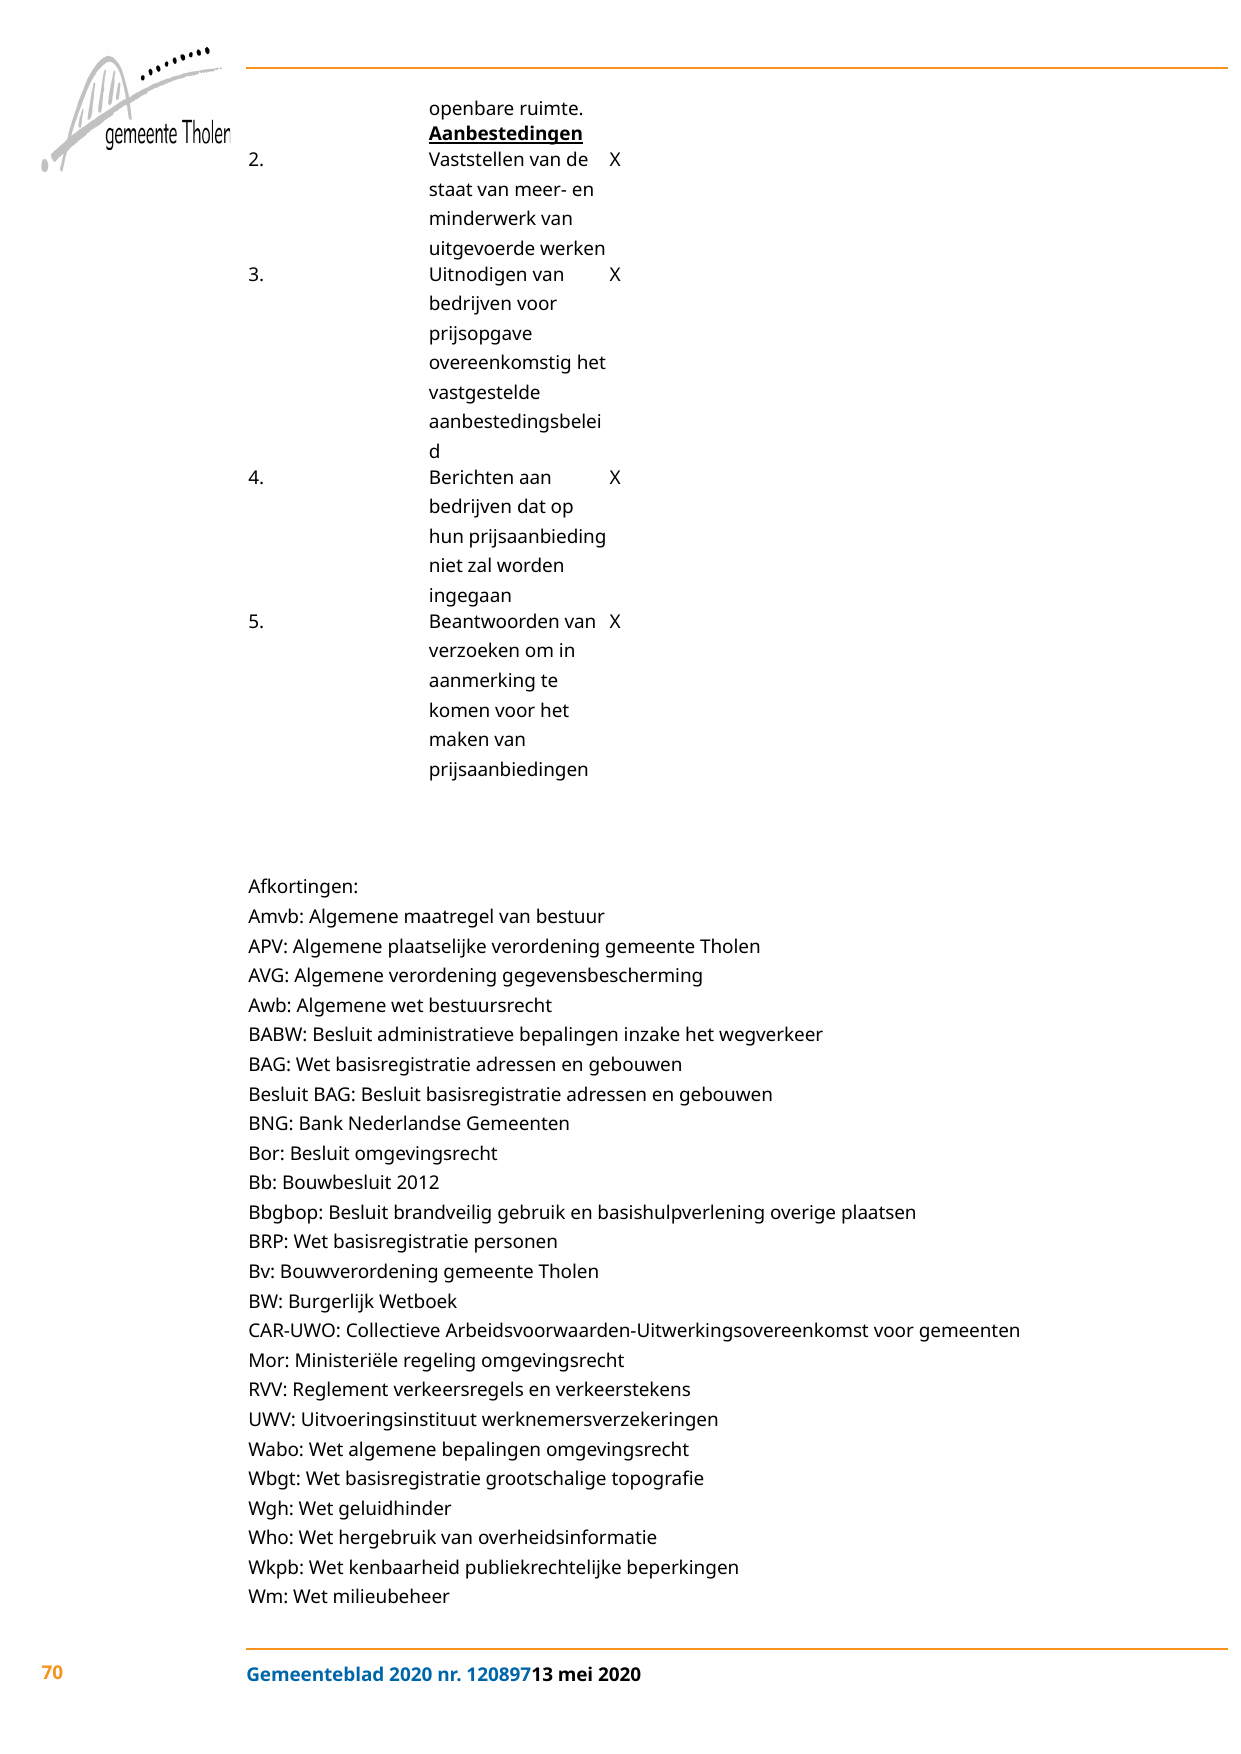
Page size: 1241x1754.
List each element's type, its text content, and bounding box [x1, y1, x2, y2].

table_cell [248, 95, 429, 121]
picture [41, 47, 231, 172]
text Wbgt: Wet basisregistratie grootschalige topografie [248, 1465, 1152, 1491]
text Wm: Wet milieubeheer [248, 1584, 1152, 1609]
text Besluit BAG: Besluit basisregistratie adressen en gebouwen [248, 1081, 1152, 1106]
table_cell X [609, 261, 790, 464]
table_cell 3. [248, 261, 429, 464]
table_cell Beantwoorden van verzoeken om in aanmerking te komen voor het maken van prijsaanbiedingen [429, 608, 609, 782]
table_cell Uitnodigen van bedrijven voor prijsopgave overeenkomstig het vastgestelde aanbestedingsbeleid [429, 261, 609, 464]
text Wgh: Wet geluidhinder [248, 1495, 1152, 1521]
text BAG: Wet basisregistratie adressen en gebouwen [248, 1051, 1152, 1077]
text RVV: Reglement verkeersregels en verkeerstekens [248, 1377, 1152, 1402]
text Mor: Ministeriële regeling omgevingsrecht [248, 1347, 1152, 1373]
table_cell [609, 95, 790, 121]
table_cell [790, 464, 971, 608]
table_cell X [609, 146, 790, 261]
text Wabo: Wet algemene bepalingen omgevingsrecht [248, 1436, 1152, 1461]
table_cell [971, 261, 1152, 464]
text APV: Algemene plaatselijke verordening gemeente Tholen [248, 933, 1152, 958]
table_cell Aanbestedingen [429, 121, 609, 146]
table_cell Berichten aan bedrijven dat op hun prijsaanbieding niet zal worden ingegaan [429, 464, 609, 608]
text Bor: Besluit omgevingsrecht [248, 1140, 1152, 1166]
table_cell [790, 608, 971, 782]
text AVG: Algemene verordening gegevensbescherming [248, 962, 1152, 988]
text Amvb: Algemene maatregel van bestuur [248, 903, 1152, 929]
text BABW: Besluit administratieve bepalingen inzake het wegverkeer [248, 1022, 1152, 1047]
table_cell [790, 95, 971, 121]
table_cell [790, 146, 971, 261]
table_cell X [609, 608, 790, 782]
table_cell [971, 146, 1152, 261]
table_cell 5. [248, 608, 429, 782]
text Awb: Algemene wet bestuursrecht [248, 992, 1152, 1018]
table_cell [971, 464, 1152, 608]
text CAR-UWO: Collectieve Arbeidsvoorwaarden-Uitwerkingsovereenkomst voor gemeenten [248, 1317, 1152, 1343]
table_cell openbare ruimte. [429, 95, 609, 121]
table_cell X [609, 464, 790, 608]
table_cell [971, 95, 1152, 121]
table_cell [971, 121, 1152, 146]
table_cell [971, 608, 1152, 782]
text BW: Burgerlijk Wetboek [248, 1288, 1152, 1313]
table_cell Vaststellen van de staat van meer- en minderwerk van uitgevoerde werken [429, 146, 609, 261]
table_cell [248, 121, 429, 146]
text Bv: Bouwverordening gemeente Tholen [248, 1258, 1152, 1284]
text BRP: Wet basisregistratie personen [248, 1229, 1152, 1254]
text Bbgbop: Besluit brandveilig gebruik en basishulpverlening overige plaatsen [248, 1199, 1152, 1225]
table_cell 2. [248, 146, 429, 261]
table_cell [790, 121, 971, 146]
table_cell [790, 261, 971, 464]
text UWV: Uitvoeringsinstituut werknemersverzekeringen [248, 1406, 1152, 1432]
text Who: Wet hergebruik van overheidsinformatie [248, 1524, 1152, 1550]
table_cell 4. [248, 464, 429, 608]
text Bb: Bouwbesluit 2012 [248, 1169, 1152, 1195]
text BNG: Bank Nederlandse Gemeenten [248, 1110, 1152, 1136]
table_cell [609, 121, 790, 146]
text Wkpb: Wet kenbaarheid publiekrechtelijke beperkingen [248, 1554, 1152, 1580]
text Afkortingen: [248, 874, 1152, 899]
